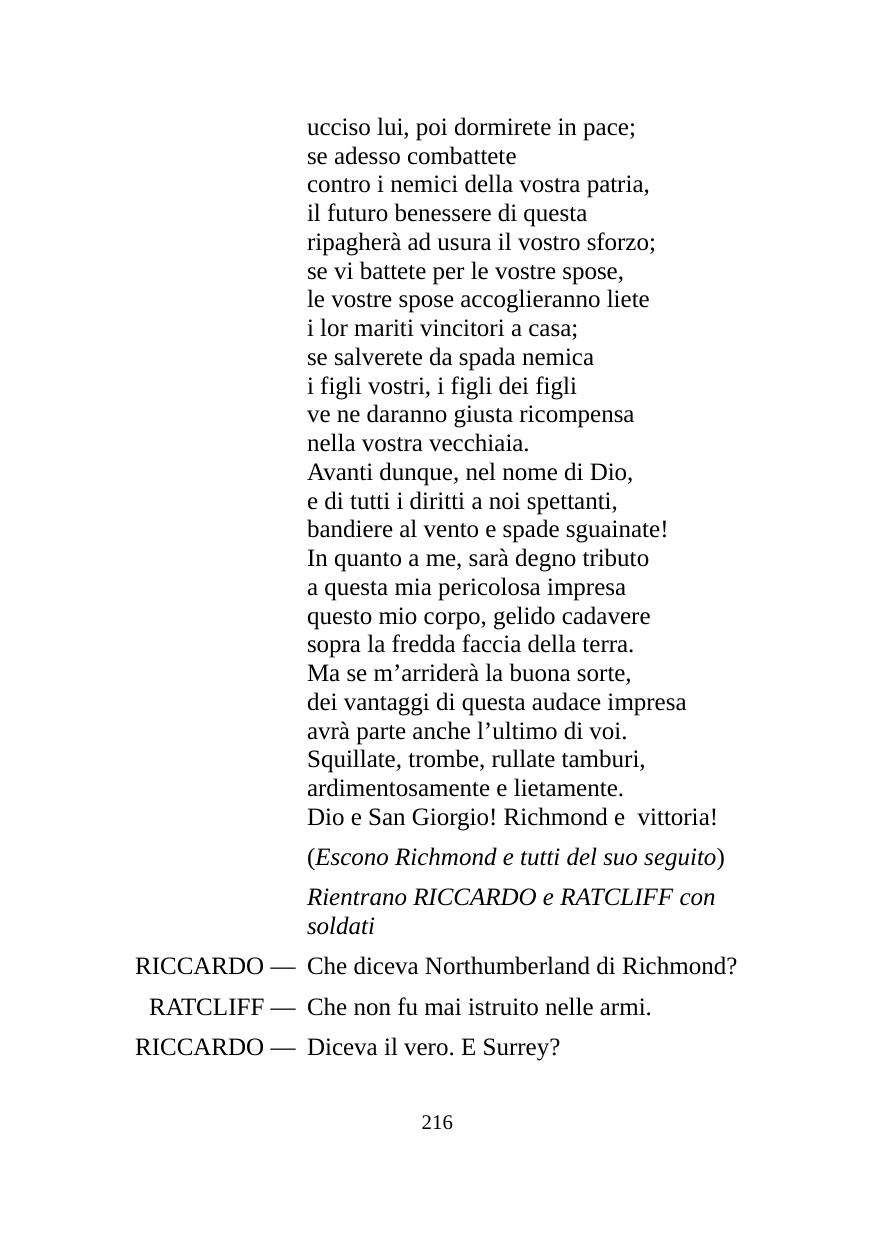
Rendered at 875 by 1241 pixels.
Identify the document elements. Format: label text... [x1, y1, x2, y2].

table_cell [106, 877, 301, 946]
table_cell RICCARDO — [106, 1026, 301, 1066]
table_cell Rientrano RICCARDO e RATCLIFF con soldati [301, 877, 768, 946]
table_cell Che non fu mai istruito nelle armi. [301, 986, 768, 1026]
table_cell RATCLIFF — [106, 986, 301, 1026]
table_cell RICCARDO — [106, 946, 301, 986]
table_cell Che diceva Northumberland di Richmond? [301, 946, 768, 986]
table_cell ucciso lui, poi dormirete in pace; se adesso combattete contro i nemici della vostra patria, il futuro benessere di questa ripagherà ad usura il vostro sforzo; se vi battete per le vostre spose, le vostre spose accoglieranno liete i lor mariti vincitori a casa; se salverete da spada nemica i figli vostri, i figli dei figli ve ne daranno giusta ricompensa nella vostra vecchiaia. Avanti dunque, nel nome di Dio, e di tutti i diritti a noi spettanti, bandiere al vento e spade sguainate! In quanto a me, sarà degno tributo a questa mia pericolosa impresa questo mio corpo, gelido cadavere sopra la fredda faccia della terra. Ma se m’arriderà la buona sorte, dei vantaggi di questa audace impresa avrà parte anche l’ultimo di voi. Squillate, trombe, rullate tamburi, ardimentosamente e lietamente. Dio e San Giorgio! Richmond e vittoria! [301, 106, 768, 836]
table_cell [106, 836, 301, 877]
table_cell Diceva il vero. E Surrey? [301, 1026, 768, 1066]
table_cell (Escono Richmond e tutti del suo seguito) [301, 836, 768, 877]
table_cell [106, 106, 301, 836]
